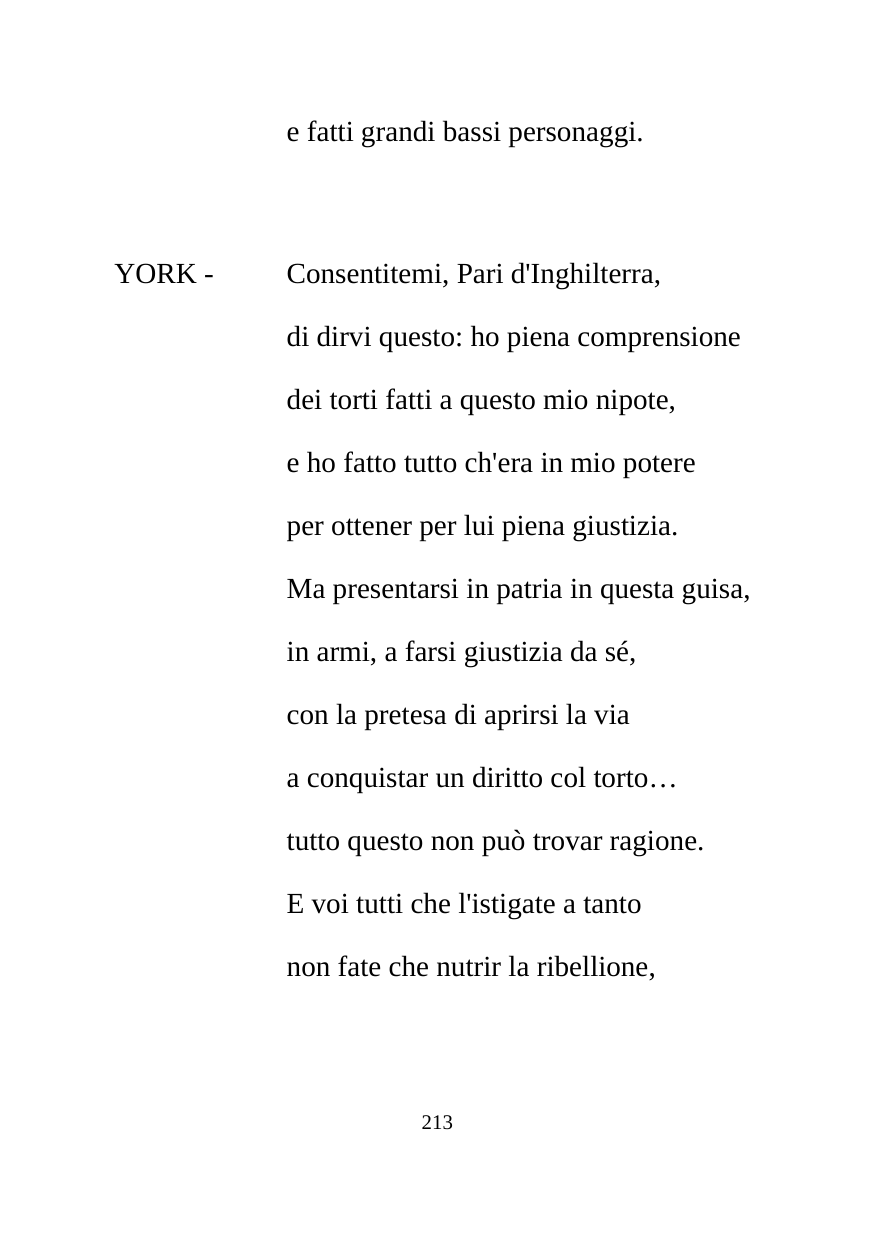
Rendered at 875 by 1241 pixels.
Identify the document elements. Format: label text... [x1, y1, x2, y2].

table_cell Consentitemi, Pari d'Inghilterra, di dirvi questo: ho piena comprensione dei torti fatti a questo mio nipote, e ho fatto tutto ch'era in mio potere per ottener per lui piena giustizia. Ma presentarsi in patria in questa guisa, in armi, a farsi giustizia da sé, con la pretesa di aprirsi la via a conquistar un diritto col torto… tutto questo non può trovar ragione. E voi tutti che l'istigate a tanto non fate che nutrir la ribellione, [279, 248, 768, 1020]
table_cell YORK - [106, 248, 279, 1020]
table_cell [106, 106, 279, 248]
table_cell e fatti grandi bassi personaggi. [279, 106, 768, 248]
